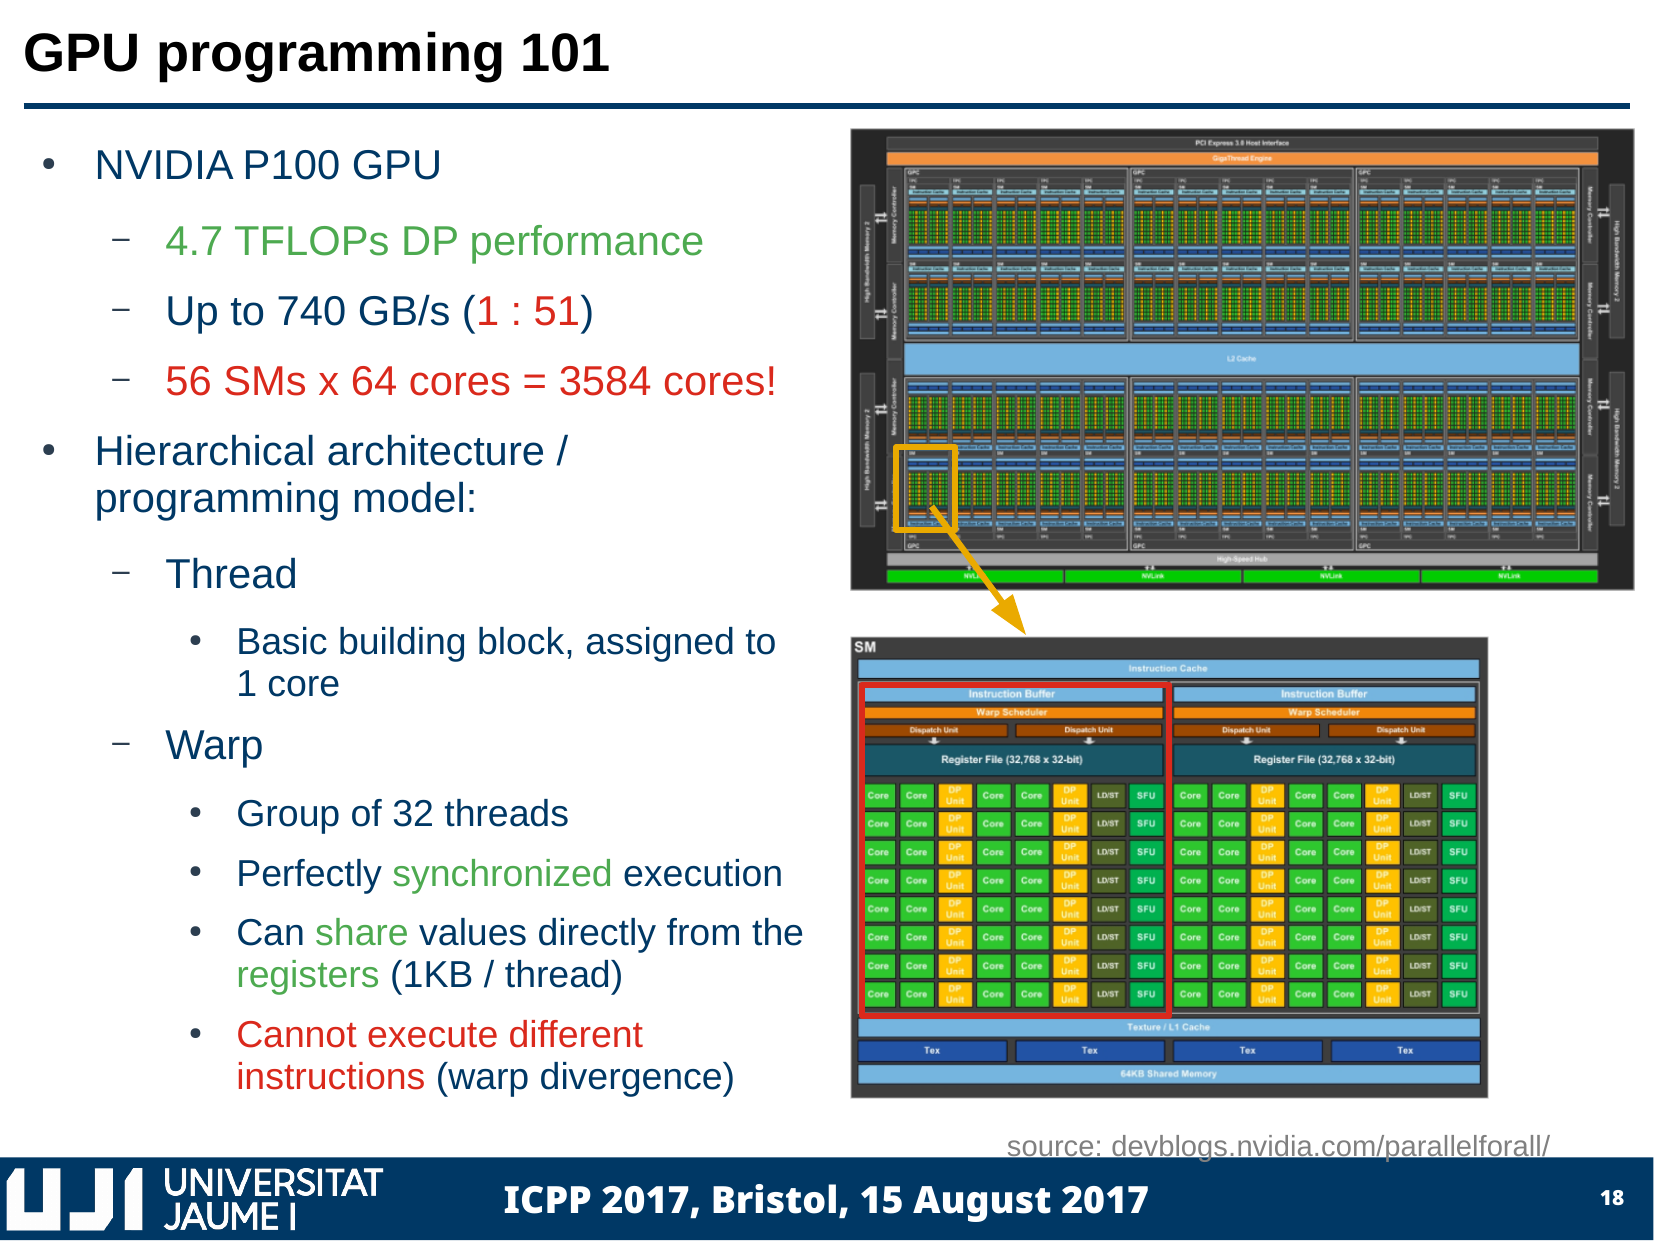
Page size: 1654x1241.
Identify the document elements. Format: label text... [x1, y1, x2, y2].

picture [899, 450, 952, 527]
text_box source: devblogs.nvidia.com/parallelforall/ [992, 1122, 1567, 1170]
list NVIDIA P100 GPU 4.7 TFLOPs DP performance Up to 740 GB/s (1 : 51) 56 SMs x 64 cores = 3584 cores! Hierarchical architecture / programming model: Thread Basic building block, assigned to 1 core Warp Group of 32 threads Perfectly synchronized execution Can share values directly from the registers (1KB / thread) Cannot execute different instructions (warp divergence) [23, 141, 808, 1134]
title GPU programming 101 [23, 0, 1630, 107]
picture [850, 128, 1635, 591]
picture [0, 1158, 390, 1241]
picture [850, 636, 1489, 1099]
